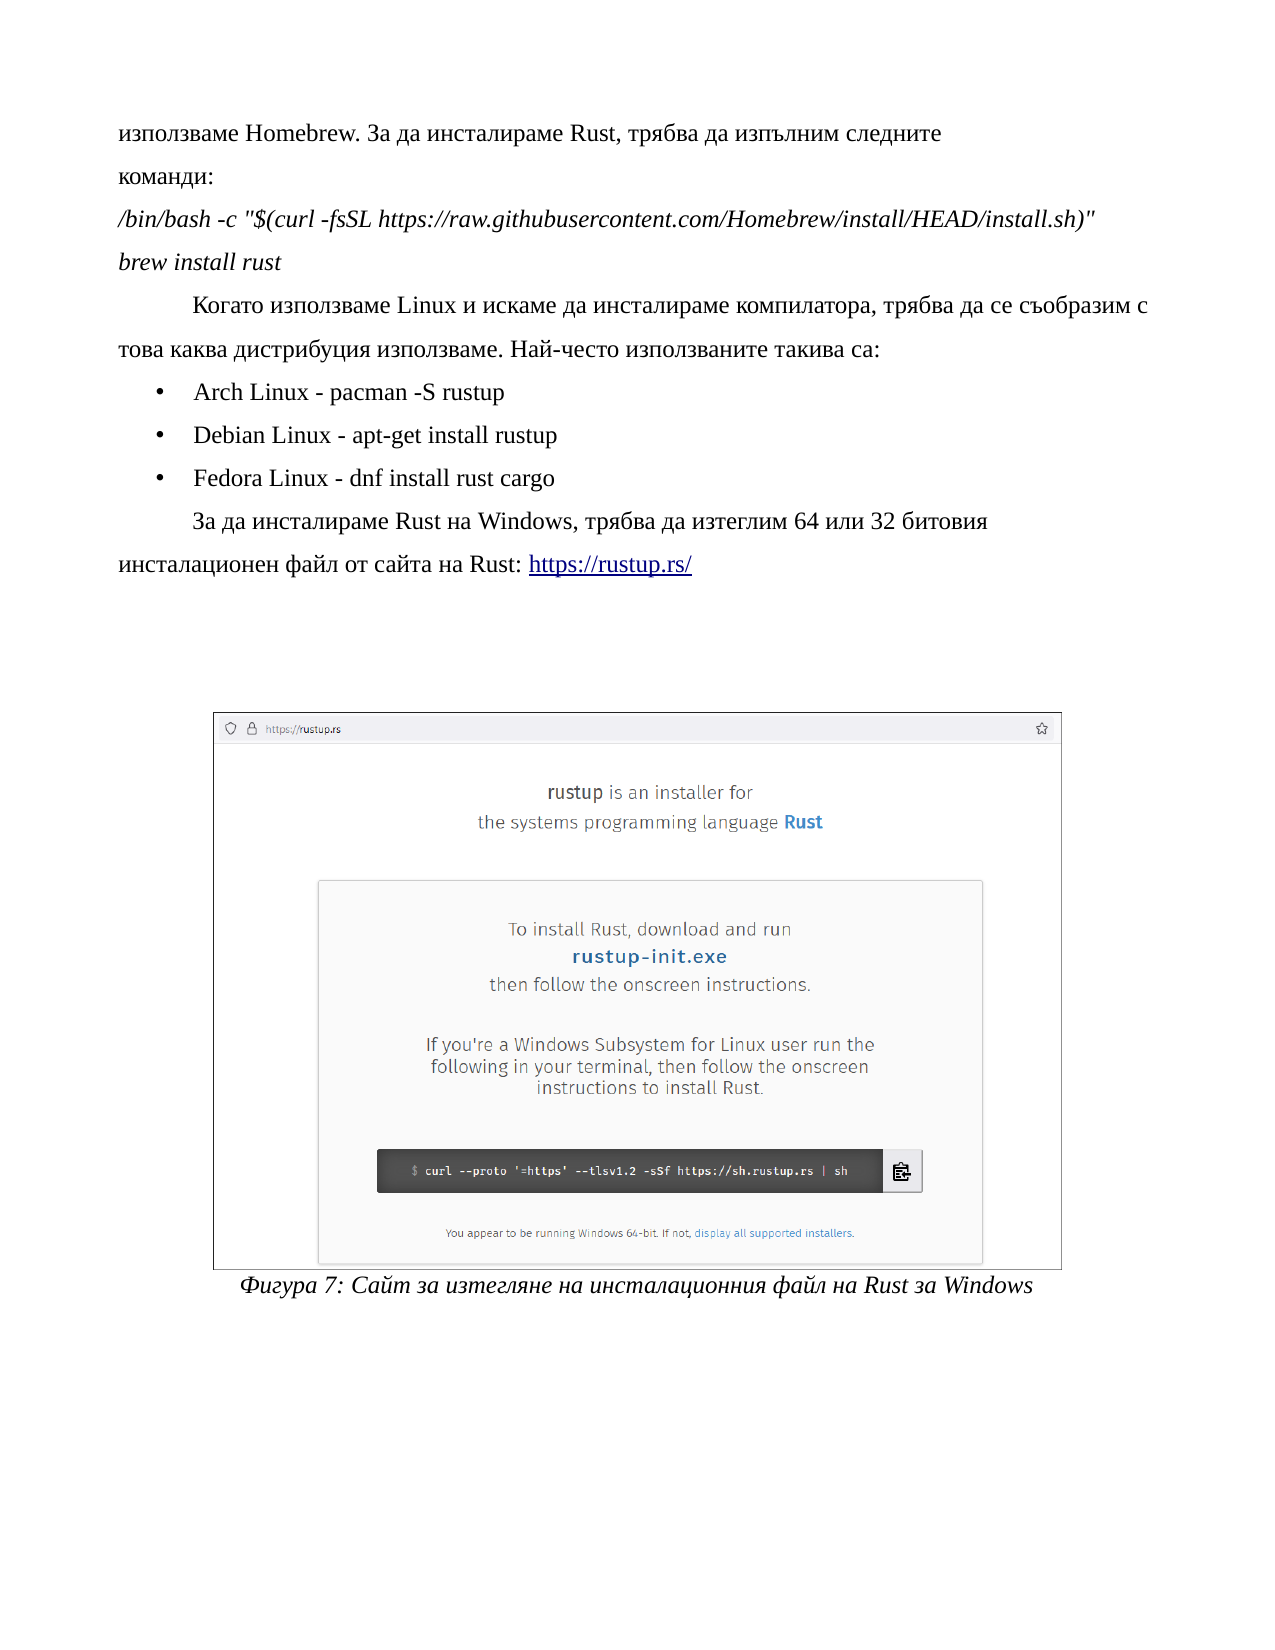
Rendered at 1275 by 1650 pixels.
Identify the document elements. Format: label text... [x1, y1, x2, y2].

text Фигура 7: Сайт за изтегляне на инсталационния файл на Rust за Windows [213, 1270, 1062, 1298]
text brew install rust [118, 247, 1157, 276]
text За да инсталираме Rust на Windows, трябва да изтеглим 64 или 32 битовия [118, 506, 1157, 535]
text Когато използваме Linux и искаме да инсталираме компилатора, трябва да се съобразим с това каква дистрибуция използваме. Най-често използваните такива са: [118, 291, 1157, 362]
text използваме Homebrew. За да инсталираме Rust, трябва да изпълним следните [118, 118, 1157, 147]
list Fedora Linux - dnf install rust cargo [156, 463, 1157, 492]
picture [213, 712, 1062, 1270]
text инсталационен файл от сайта на Rust: https://rustup.rs/ [118, 549, 1157, 578]
text команди: [118, 161, 1157, 190]
text /bin/bash -c "$(curl -fsSL https://raw.githubusercontent.com/Homebrew/install/HEAD/install.sh)" [118, 204, 1157, 233]
list Arch Linux - pacman -S rustup [156, 377, 1157, 406]
list Debian Linux - apt-get install rustup [156, 420, 1157, 449]
